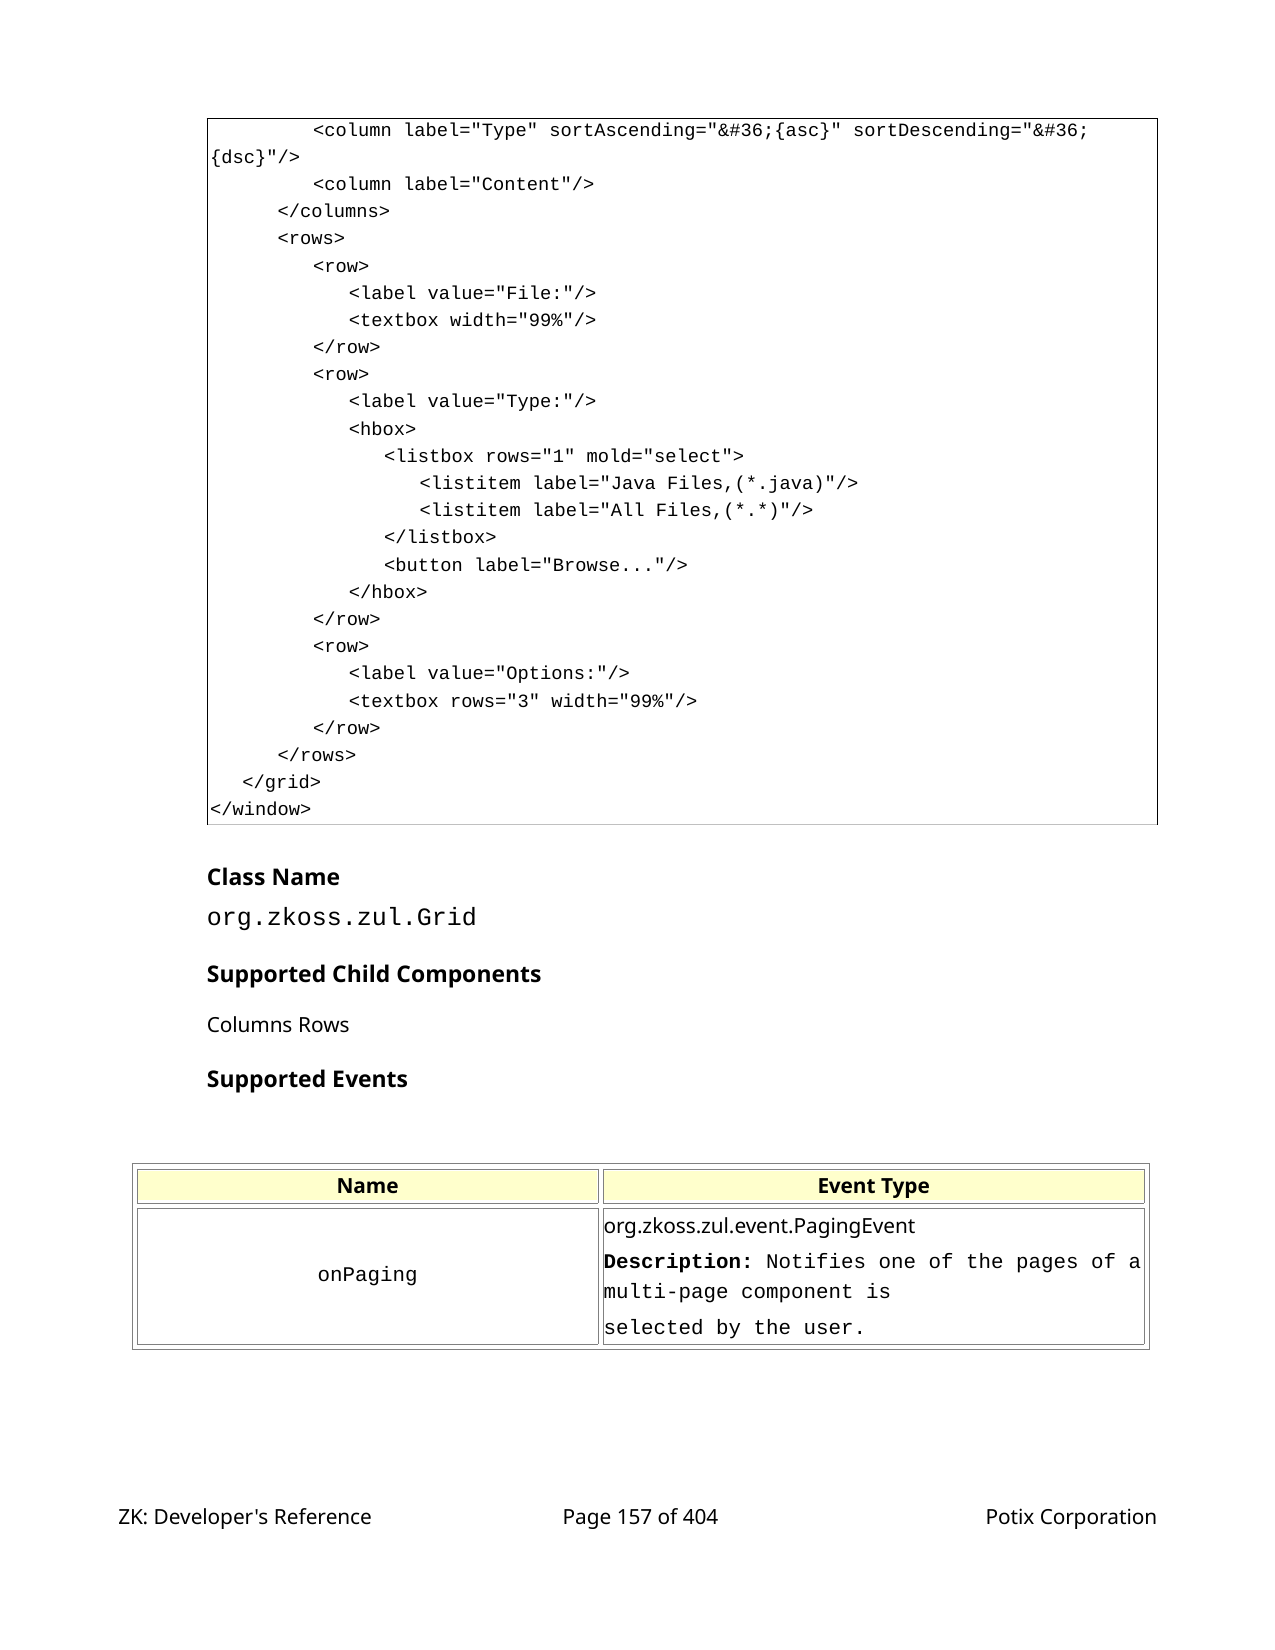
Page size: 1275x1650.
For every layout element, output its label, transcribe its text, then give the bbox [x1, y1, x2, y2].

text <rows> [208, 226, 1157, 251]
text </row> [208, 335, 1157, 359]
text <textbox rows="3" width="99%"/> [208, 688, 1157, 713]
text <listbox rows="1" mold="select"> [208, 444, 1157, 468]
text </window> [208, 797, 1157, 824]
text <button label="Browse..."/> [208, 552, 1157, 577]
table_header Event Type [600, 1164, 1147, 1203]
text Columns Rows [207, 1010, 1157, 1038]
text <label value="File:"/> [208, 281, 1157, 305]
text </row> [208, 716, 1157, 740]
text </grid> [208, 770, 1157, 794]
text <hbox> [208, 417, 1157, 441]
text </columns> [208, 199, 1157, 223]
text <row> [208, 253, 1157, 278]
table_cell onPaging [134, 1203, 600, 1343]
text </rows> [208, 743, 1157, 767]
text <column label="Content"/> [208, 172, 1157, 196]
text </row> [208, 607, 1157, 631]
table_header Name [134, 1164, 600, 1203]
text <row> [208, 362, 1157, 386]
table_cell org.zkoss.zul.event.PagingEvent Description: Notifies one of the pages of a multi-page component is selected by the user. [600, 1203, 1147, 1343]
text <label value="Type:"/> [208, 389, 1157, 414]
subtitle Supported Child Components [207, 958, 1157, 989]
text </hbox> [208, 580, 1157, 604]
subtitle Class Name [207, 861, 1157, 892]
text <row> [208, 634, 1157, 658]
text <textbox width="99%"/> [208, 308, 1157, 332]
text </listbox> [208, 525, 1157, 549]
text <listitem label="Java Files,(*.java)"/> [208, 471, 1157, 495]
text org.zkoss.zul.Grid [207, 905, 1157, 933]
text <listitem label="All Files,(*.*)"/> [208, 498, 1157, 522]
text <column label="Type" sortAscending="&#36;{asc}" sortDescending="&#36;{dsc}"/> [208, 119, 1157, 169]
text <label value="Options:"/> [208, 661, 1157, 686]
subtitle Supported Events [207, 1063, 1157, 1094]
